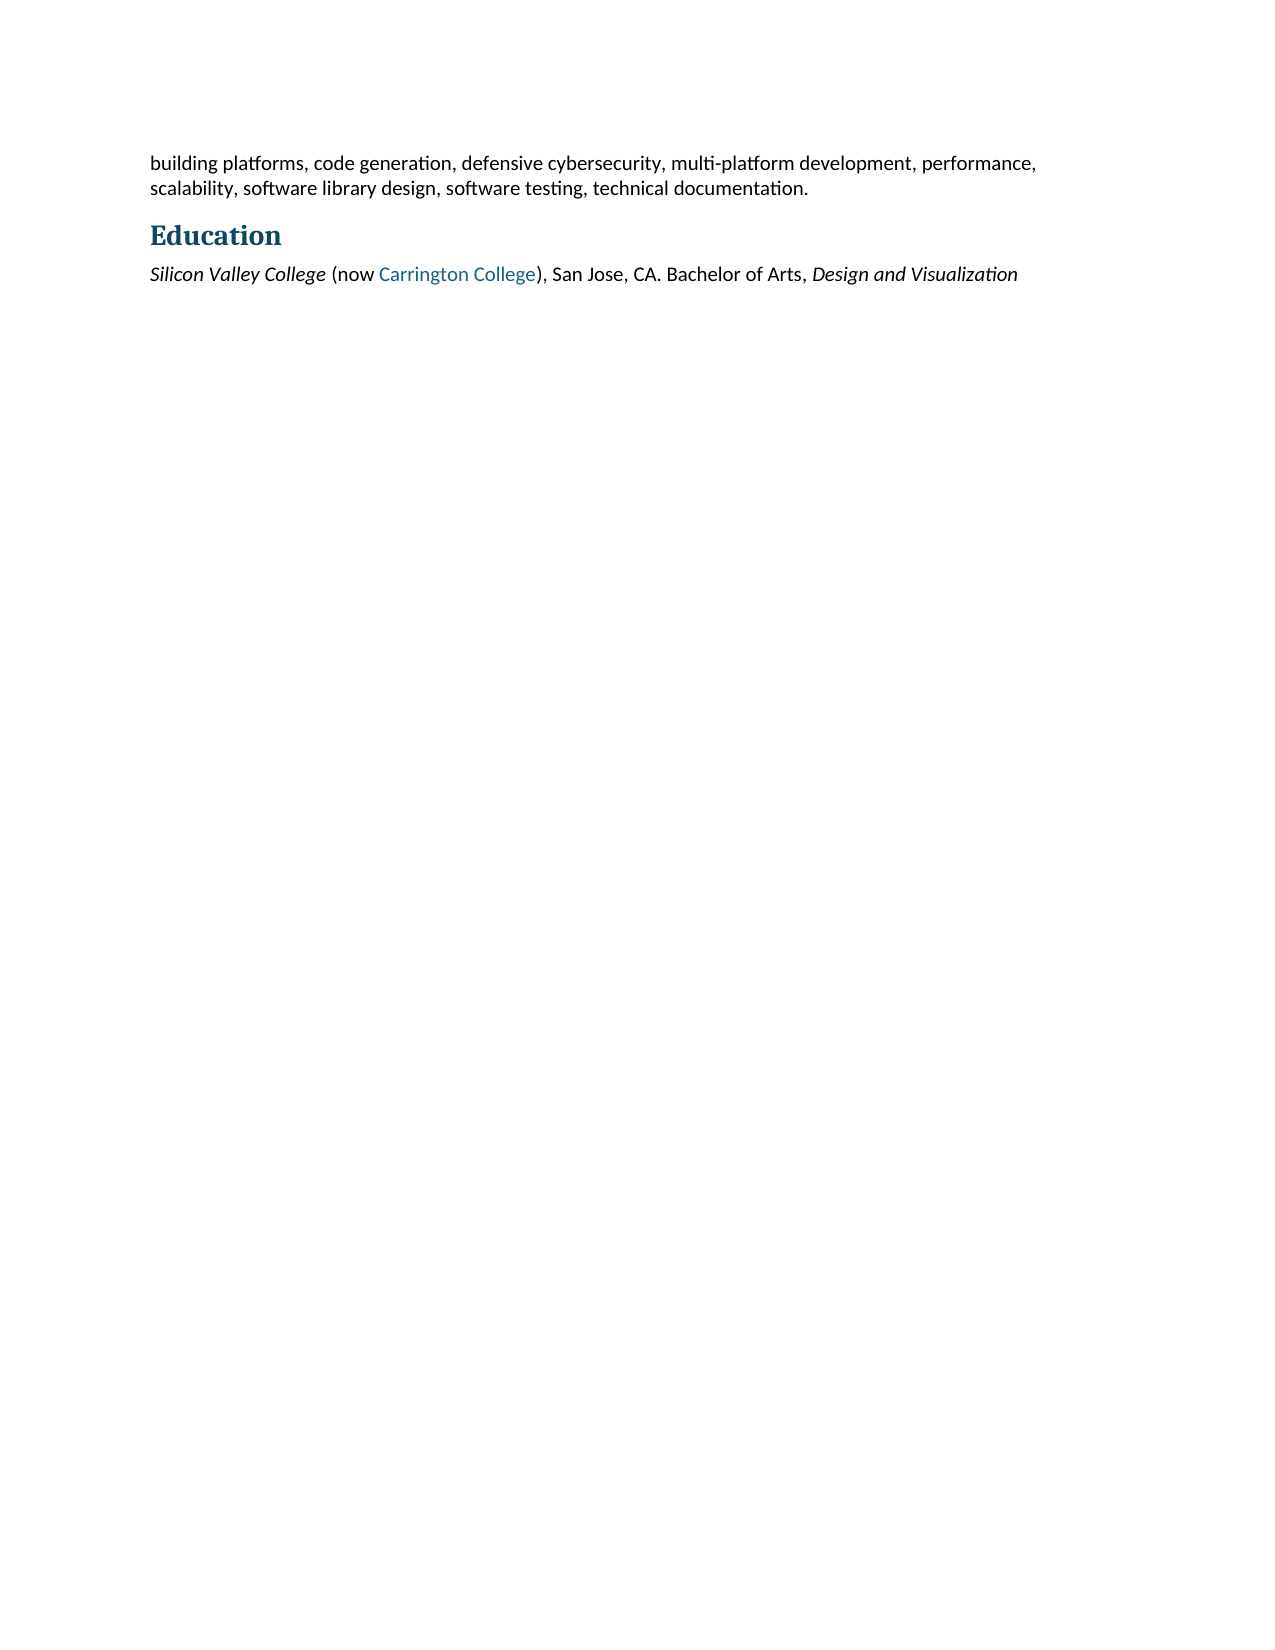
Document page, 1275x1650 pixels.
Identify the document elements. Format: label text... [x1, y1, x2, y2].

text building platforms, code generation, defensive cybersecurity, multi-platform development, performance, scalability, software library design, software testing, technical documentation. [150, 150, 1125, 201]
text Silicon Valley College (now Carrington College), San Jose, CA. Bachelor of Arts, Design and Visualization [150, 261, 1125, 287]
subtitle Education [150, 219, 1125, 253]
